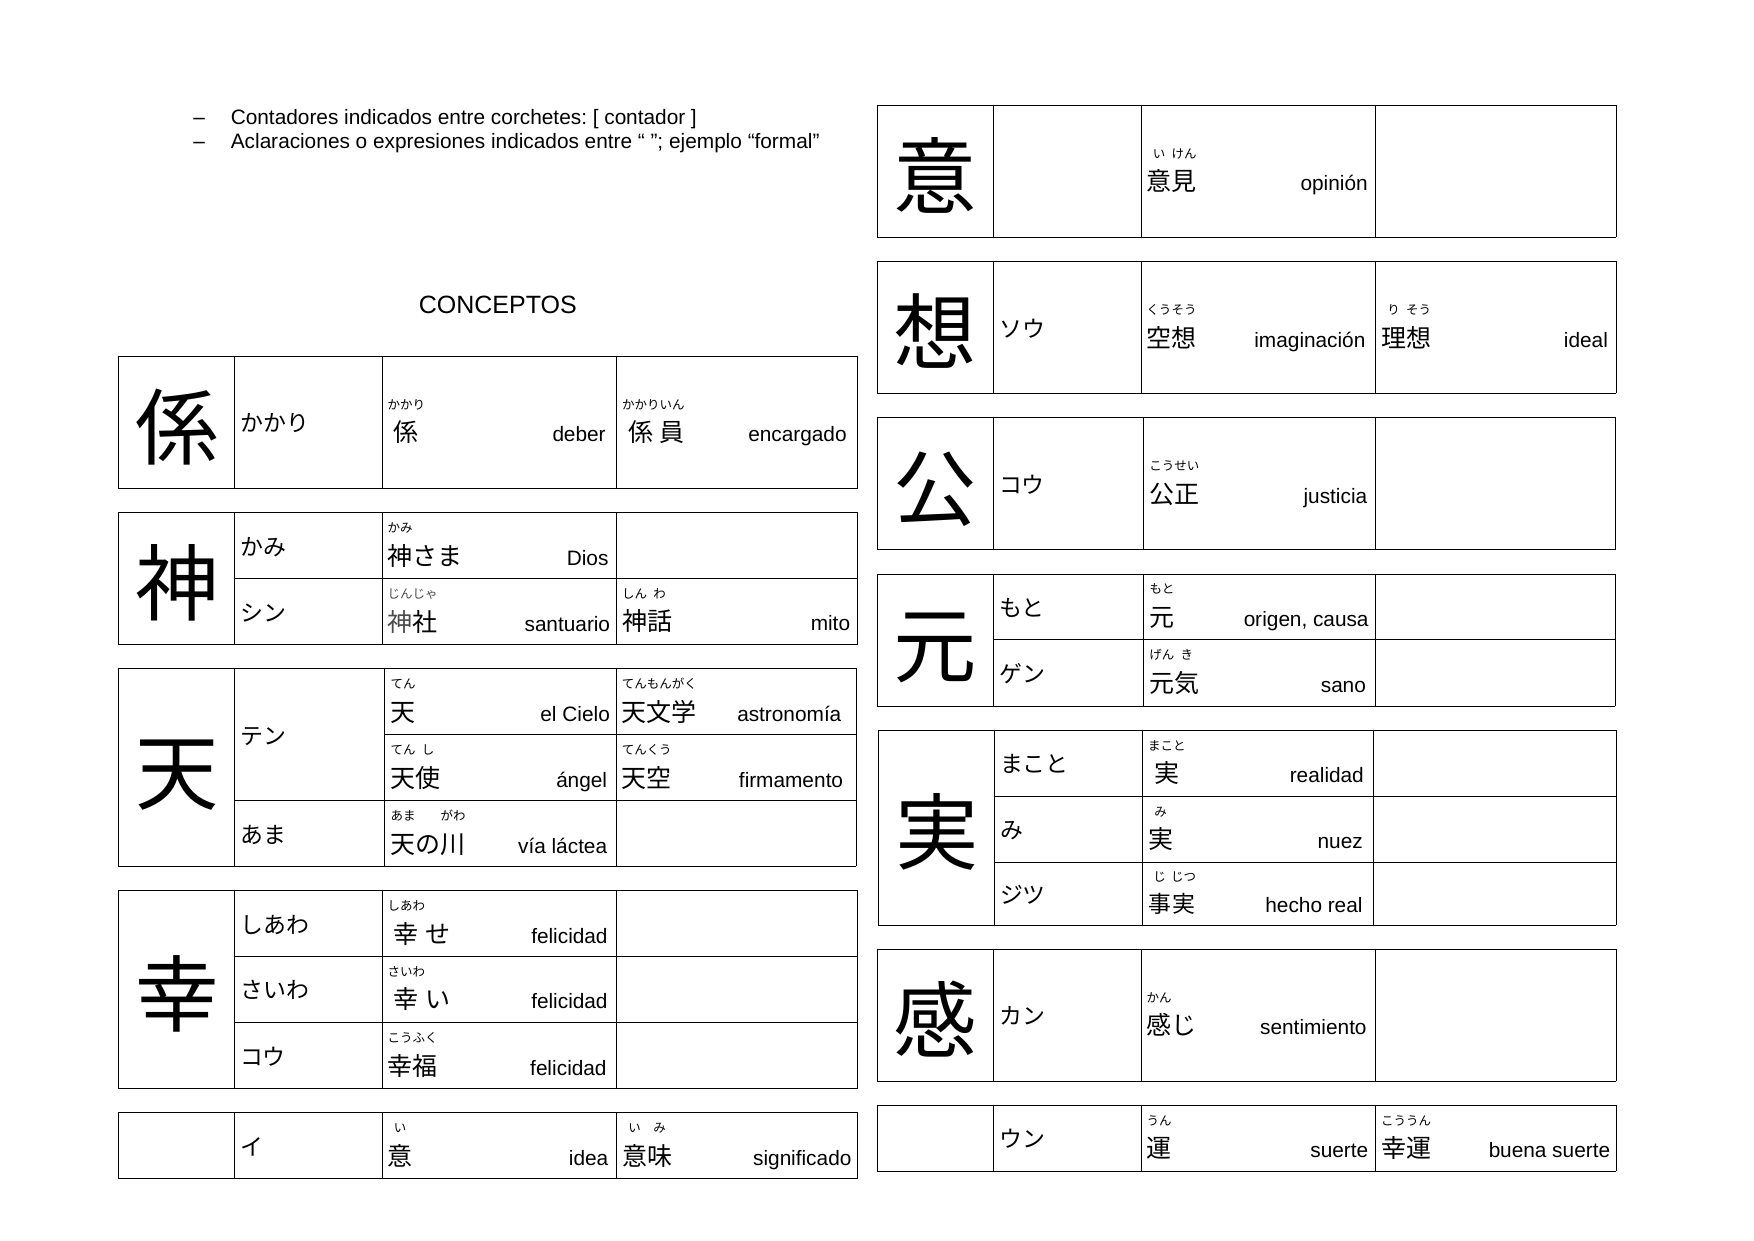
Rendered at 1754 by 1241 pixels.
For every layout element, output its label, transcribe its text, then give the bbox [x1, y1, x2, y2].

table_cell 幸こう福ふく felicidad [383, 1023, 616, 1088]
table_cell 実み nuez [1143, 797, 1373, 862]
table_header 元 [878, 575, 993, 706]
table_header まこと [995, 731, 1142, 796]
table_cell 事じ実じつ hecho real [1143, 863, 1373, 924]
table_cell シン [235, 579, 382, 644]
table_cell 元げん気き sano [1144, 640, 1375, 706]
table_header [1376, 950, 1616, 1081]
table_cell 意い見けん opinión [1142, 106, 1375, 237]
table_header 実まこと realidad [1143, 731, 1373, 796]
table_header 神 [119, 513, 234, 644]
table_header [878, 1106, 993, 1171]
table_header 想 [878, 262, 993, 393]
table_cell 天てん使し ángel [385, 735, 616, 800]
table_cell [617, 957, 857, 1022]
table_header [994, 106, 1141, 237]
table_cell [1374, 863, 1616, 924]
table_header 係かかり員いん encargado [617, 357, 857, 488]
table_header かかり [235, 357, 382, 488]
table_cell ジツ [995, 863, 1142, 924]
table_cell ゲン [994, 640, 1143, 706]
table_header 感 [878, 950, 993, 1081]
table_header 天 [119, 669, 234, 866]
table_header 意い idea [383, 1113, 616, 1178]
table_header 神かみさま Dios [383, 513, 616, 578]
table_header [617, 891, 857, 956]
table_header カン [994, 950, 1141, 1081]
table_cell 幸さいわい felicidad [383, 957, 616, 1022]
table_header [1376, 575, 1615, 639]
table_header 意い味み significado [617, 1113, 857, 1178]
table_header 空くう想そう imaginación [1142, 262, 1375, 393]
table_header 幸しあわせ felicidad [383, 891, 616, 956]
table_cell [1376, 640, 1615, 706]
table_cell あま [235, 801, 384, 866]
table_cell コウ [235, 1023, 382, 1088]
table_cell さいわ [235, 957, 382, 1022]
table_cell み [995, 797, 1142, 862]
table_header 天てん文もん学がく astronomía [617, 669, 856, 734]
table_header [1374, 731, 1616, 796]
text CONCEPTOS [118, 291, 877, 319]
table_header 係 [119, 357, 234, 488]
list Aclaraciones o expresiones indicados entre “ ”; ejemplo “formal” [193, 129, 877, 153]
table_header [617, 513, 857, 578]
table_header イ [235, 1113, 382, 1178]
table_header 公こう正せい justicia [1144, 418, 1375, 549]
table_cell 神しん話わ mito [617, 579, 857, 644]
table_header しあわ [235, 891, 382, 956]
table_header [119, 1113, 234, 1178]
list Contadores indicados entre corchetes: [ contador ] [193, 105, 877, 129]
table_header ウン [994, 1106, 1141, 1171]
table_cell 天てん空くう firmamento [617, 735, 856, 800]
table_header 元もと origen, causa [1144, 575, 1375, 639]
table_cell [617, 801, 856, 866]
table_header ソウ [994, 262, 1141, 393]
table_header 係かかり deber [383, 357, 616, 488]
table_header [1376, 418, 1615, 549]
table_header 理り想そう ideal [1376, 262, 1616, 393]
table_header 運うん suerte [1142, 1106, 1375, 1171]
table_header 意 [878, 106, 993, 237]
table_cell 神じん社じゃ santuario [383, 579, 616, 644]
table_header 公 [878, 418, 993, 549]
table_header 実 [879, 731, 994, 924]
table_cell [1376, 106, 1616, 237]
table_header テン [235, 669, 384, 800]
table_header コウ [994, 418, 1143, 549]
table_cell 天あまの川がわ vía láctea [385, 801, 616, 866]
table_cell [1374, 797, 1616, 862]
table_header 天てん el Cielo [385, 669, 616, 734]
table_header かみ [235, 513, 382, 578]
table_header 幸こう運うん buena suerte [1376, 1106, 1616, 1171]
table_header 感かんじ sentimiento [1142, 950, 1375, 1081]
table_header もと [994, 575, 1143, 639]
table_header 幸 [119, 891, 234, 1088]
table_cell [617, 1023, 857, 1088]
